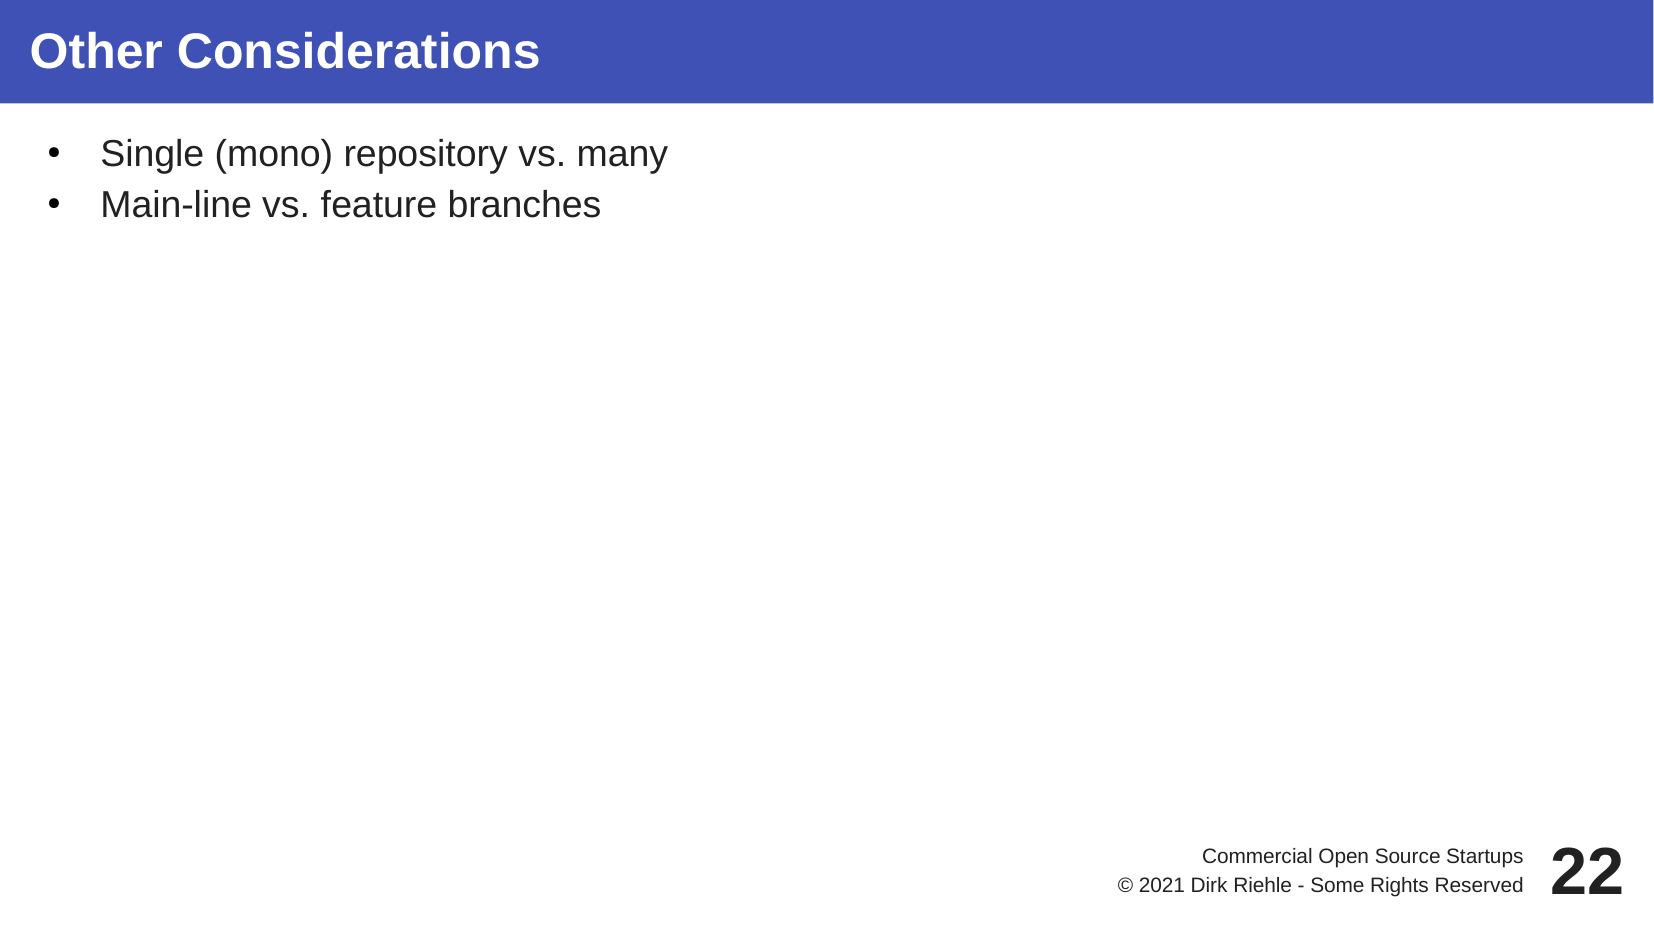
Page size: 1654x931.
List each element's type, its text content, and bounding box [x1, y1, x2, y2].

list Single (mono) repository vs. many Main-line vs. feature branches [29, 132, 1625, 813]
title Other Considerations [0, 0, 1654, 104]
